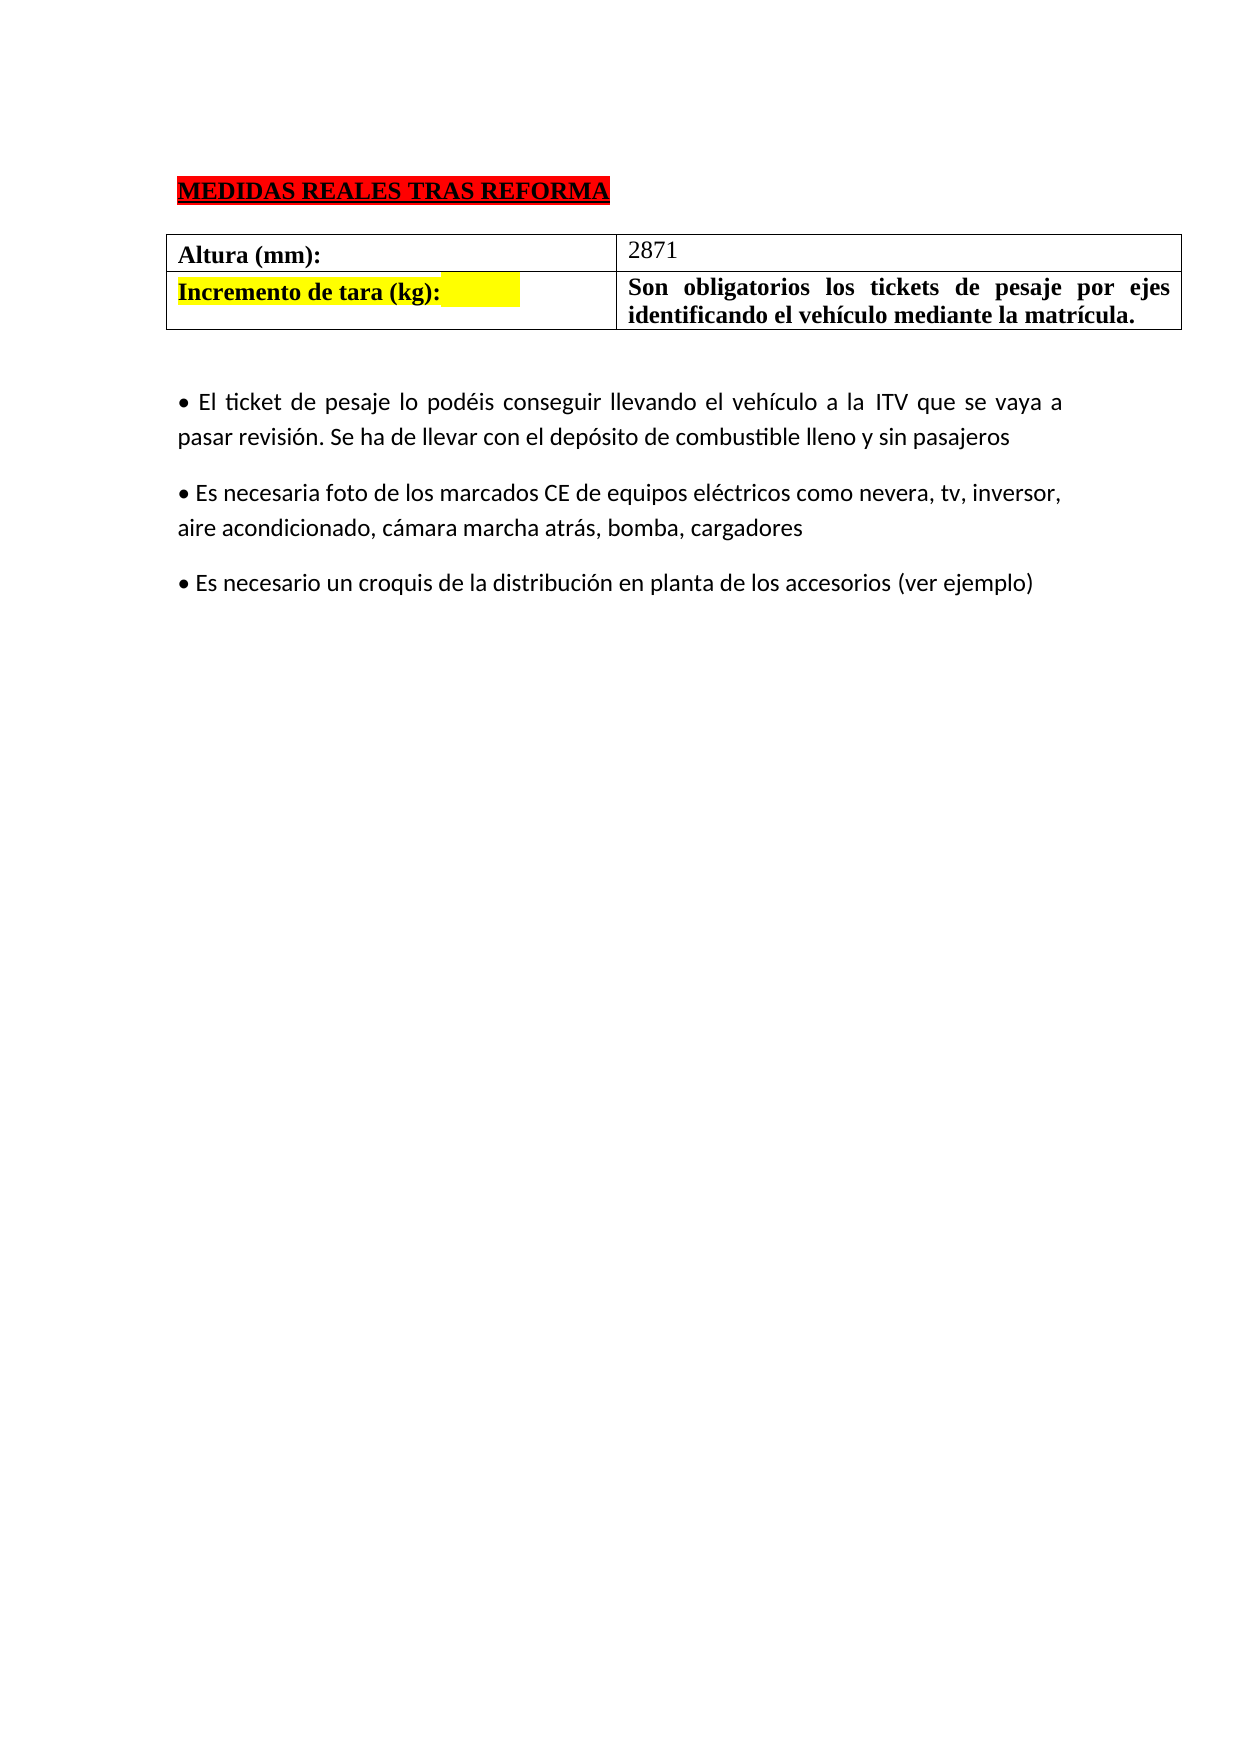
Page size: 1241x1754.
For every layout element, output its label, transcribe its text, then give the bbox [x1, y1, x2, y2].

table_header Altura (mm): [167, 235, 616, 271]
table_cell Son obligatorios los tickets de pesaje por ejes identificando el vehículo mediante la matrícula. [617, 272, 1181, 329]
table_cell Incremento de tara (kg): [167, 272, 616, 329]
text • Es necesario un croquis de la distribución en planta de los accesorios (ver ejemplo) [177, 568, 1063, 598]
text MEDIDAS REALES TRAS REFORMA [177, 176, 1063, 205]
table_header 2871 [617, 235, 1181, 271]
text • Es necesaria foto de los marcados CE de equipos eléctricos como nevera, tv, inversor, aire acondicionado, cámara marcha atrás, bomba, cargadores [177, 477, 1063, 542]
text • El ticket de pesaje lo podéis conseguir llevando el vehículo a la ITV que se vaya a pasar revisión. Se ha de llevar con el depósito de combustible lleno y sin pasajeros [177, 386, 1063, 451]
